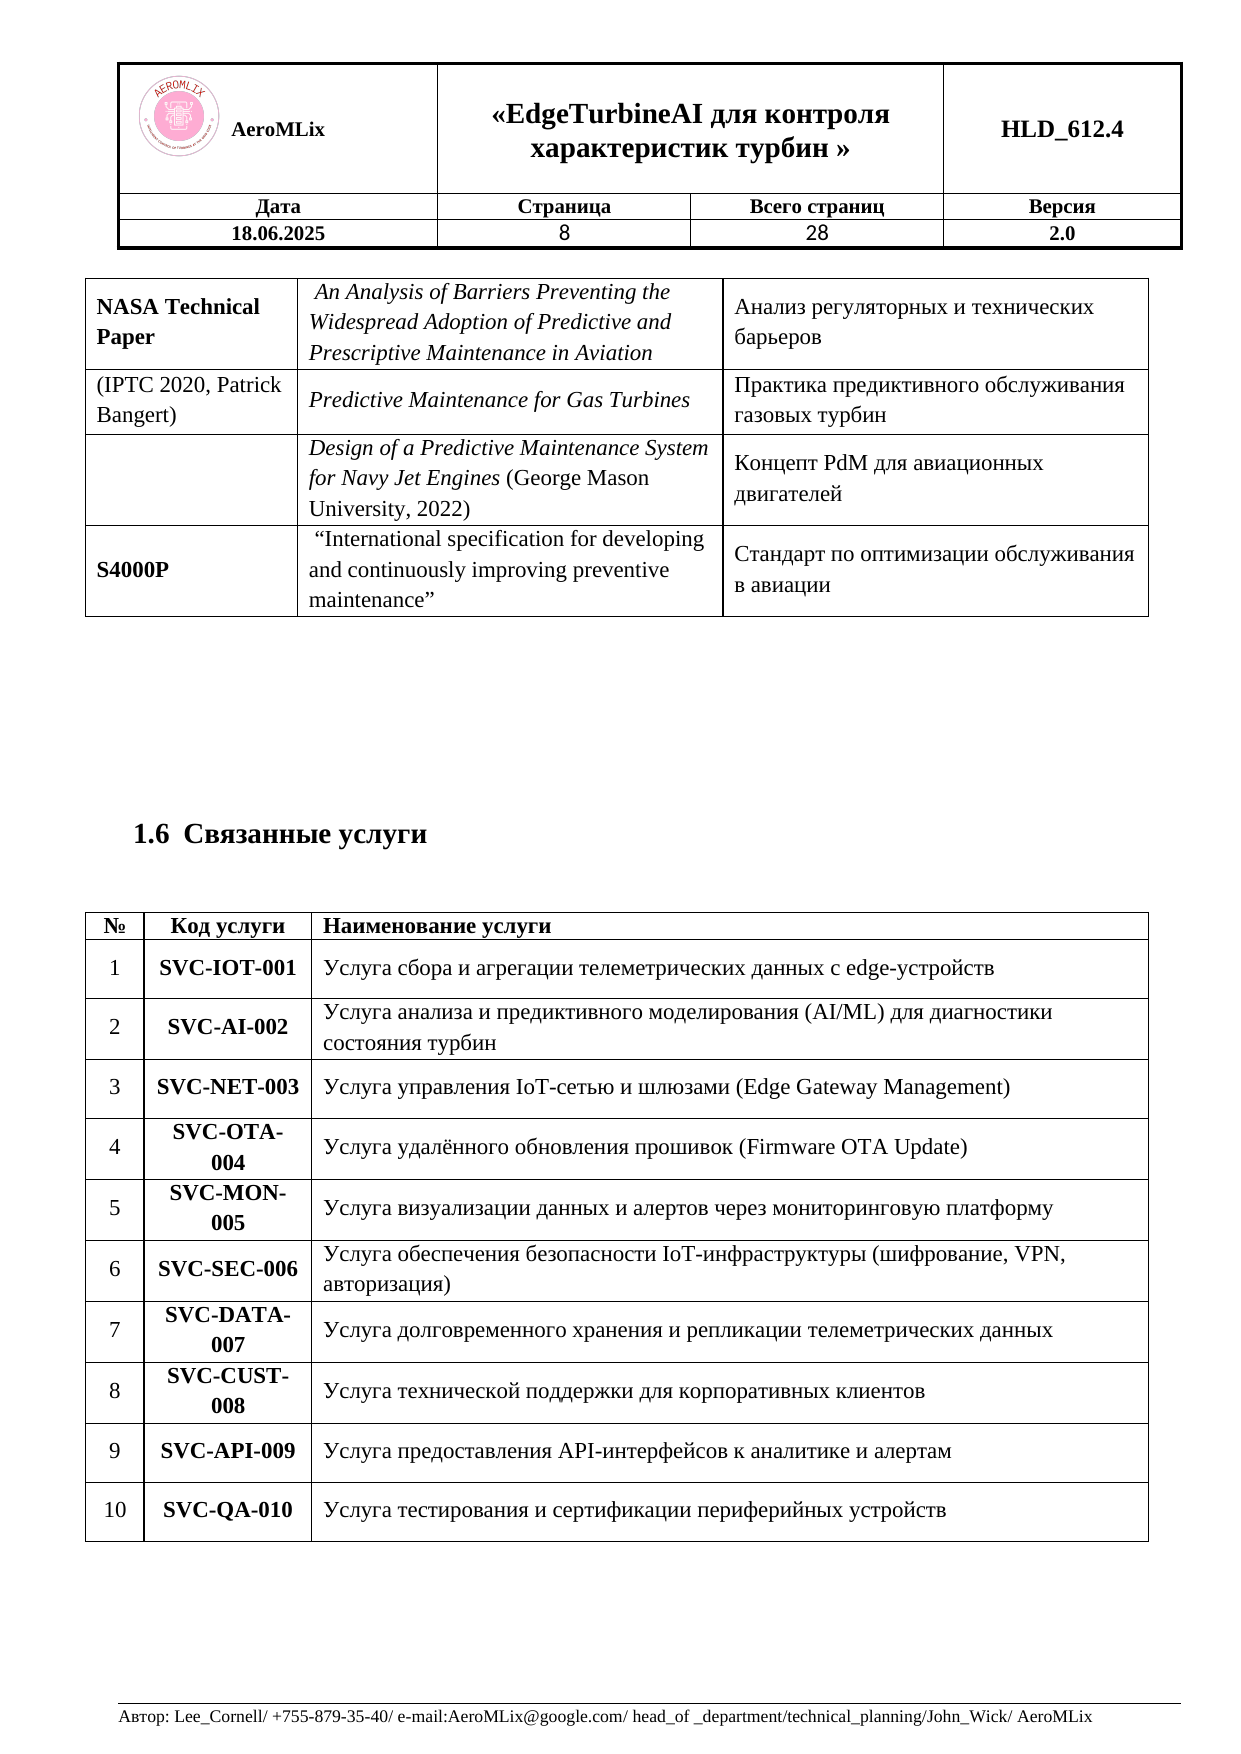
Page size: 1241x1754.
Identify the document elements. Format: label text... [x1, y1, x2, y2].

table_cell SVC-IOT-001 [145, 940, 311, 998]
table_cell Концепт PdM для авиационных двигателей [724, 435, 1148, 525]
table_cell Услуга визуализации данных и алертов через мониторинговую платформу [312, 1180, 1148, 1240]
table_cell Predictive Maintenance for Gas Turbines [298, 370, 722, 434]
table_cell An Analysis of Barriers Preventing the Widespread Adoption of Predictive and Prescriptive Maintenance in Aviation [298, 279, 722, 369]
table_cell SVC-MON-005 [145, 1180, 311, 1240]
table_header № [86, 913, 143, 939]
table_cell S4000P [86, 526, 297, 616]
table_cell 1 [86, 940, 143, 998]
table_cell Услуга управления IoT-сетью и шлюзами (Edge Gateway Management) [312, 1060, 1148, 1118]
table_cell 5 [86, 1180, 143, 1240]
table_cell Анализ регуляторных и технических барьеров [724, 279, 1148, 369]
table_cell 10 [86, 1483, 143, 1541]
table_cell [86, 435, 297, 525]
table_cell Услуга предоставления API-интерфейсов к аналитике и алертам [312, 1424, 1148, 1482]
table_header Код услуги [145, 913, 311, 939]
table_cell Практика предиктивного обслуживания газовых турбин [724, 370, 1148, 434]
table_cell Услуга технической поддержки для корпоративных клиентов [312, 1363, 1148, 1422]
table_cell Услуга тестирования и сертификации периферийных устройств [312, 1483, 1148, 1541]
table_cell 6 [86, 1241, 143, 1301]
table_cell 8 [86, 1363, 143, 1422]
table_cell 9 [86, 1424, 143, 1482]
table_cell SVC-DATA-007 [145, 1302, 311, 1362]
table_cell SVC-SEC-006 [145, 1241, 311, 1301]
table_cell Услуга долговременного хранения и репликации телеметрических данных [312, 1302, 1148, 1362]
table_cell 4 [86, 1119, 143, 1179]
table_cell SVC-CUST-008 [145, 1363, 311, 1422]
table_cell “International specification for developing and continuously improving preventive maintenance” [298, 526, 722, 616]
subtitle Связанные услуги [133, 816, 1181, 849]
table_header Наименование услуги [312, 913, 1148, 939]
table_cell Услуга обеспечения безопасности IoT-инфраструктуры (шифрование, VPN, авторизация) [312, 1241, 1148, 1301]
table_cell SVC-AI-002 [145, 999, 311, 1059]
table_cell 7 [86, 1302, 143, 1362]
picture [138, 75, 220, 157]
table_cell SVC-NET-003 [145, 1060, 311, 1118]
table_cell NASA Technical Paper [86, 279, 297, 369]
table_cell Стандарт по оптимизации обслуживания в авиации [724, 526, 1148, 616]
table_cell Услуга анализа и предиктивного моделирования (AI/ML) для диагностики состояния турбин [312, 999, 1148, 1059]
table_cell SVC-API-009 [145, 1424, 311, 1482]
table_cell SVC-OTA-004 [145, 1119, 311, 1179]
table_cell Design of a Predictive Maintenance System for Navy Jet Engines (George Mason University, 2022) [298, 435, 722, 525]
table_cell SVC-QA-010 [145, 1483, 311, 1541]
table_cell Услуга сбора и агрегации телеметрических данных с edge-устройств [312, 940, 1148, 998]
table_cell 2 [86, 999, 143, 1059]
table_cell (IPTC 2020, Patrick Bangert) [86, 370, 297, 434]
table_cell Услуга удалённого обновления прошивок (Firmware OTA Update) [312, 1119, 1148, 1179]
table_cell 3 [86, 1060, 143, 1118]
